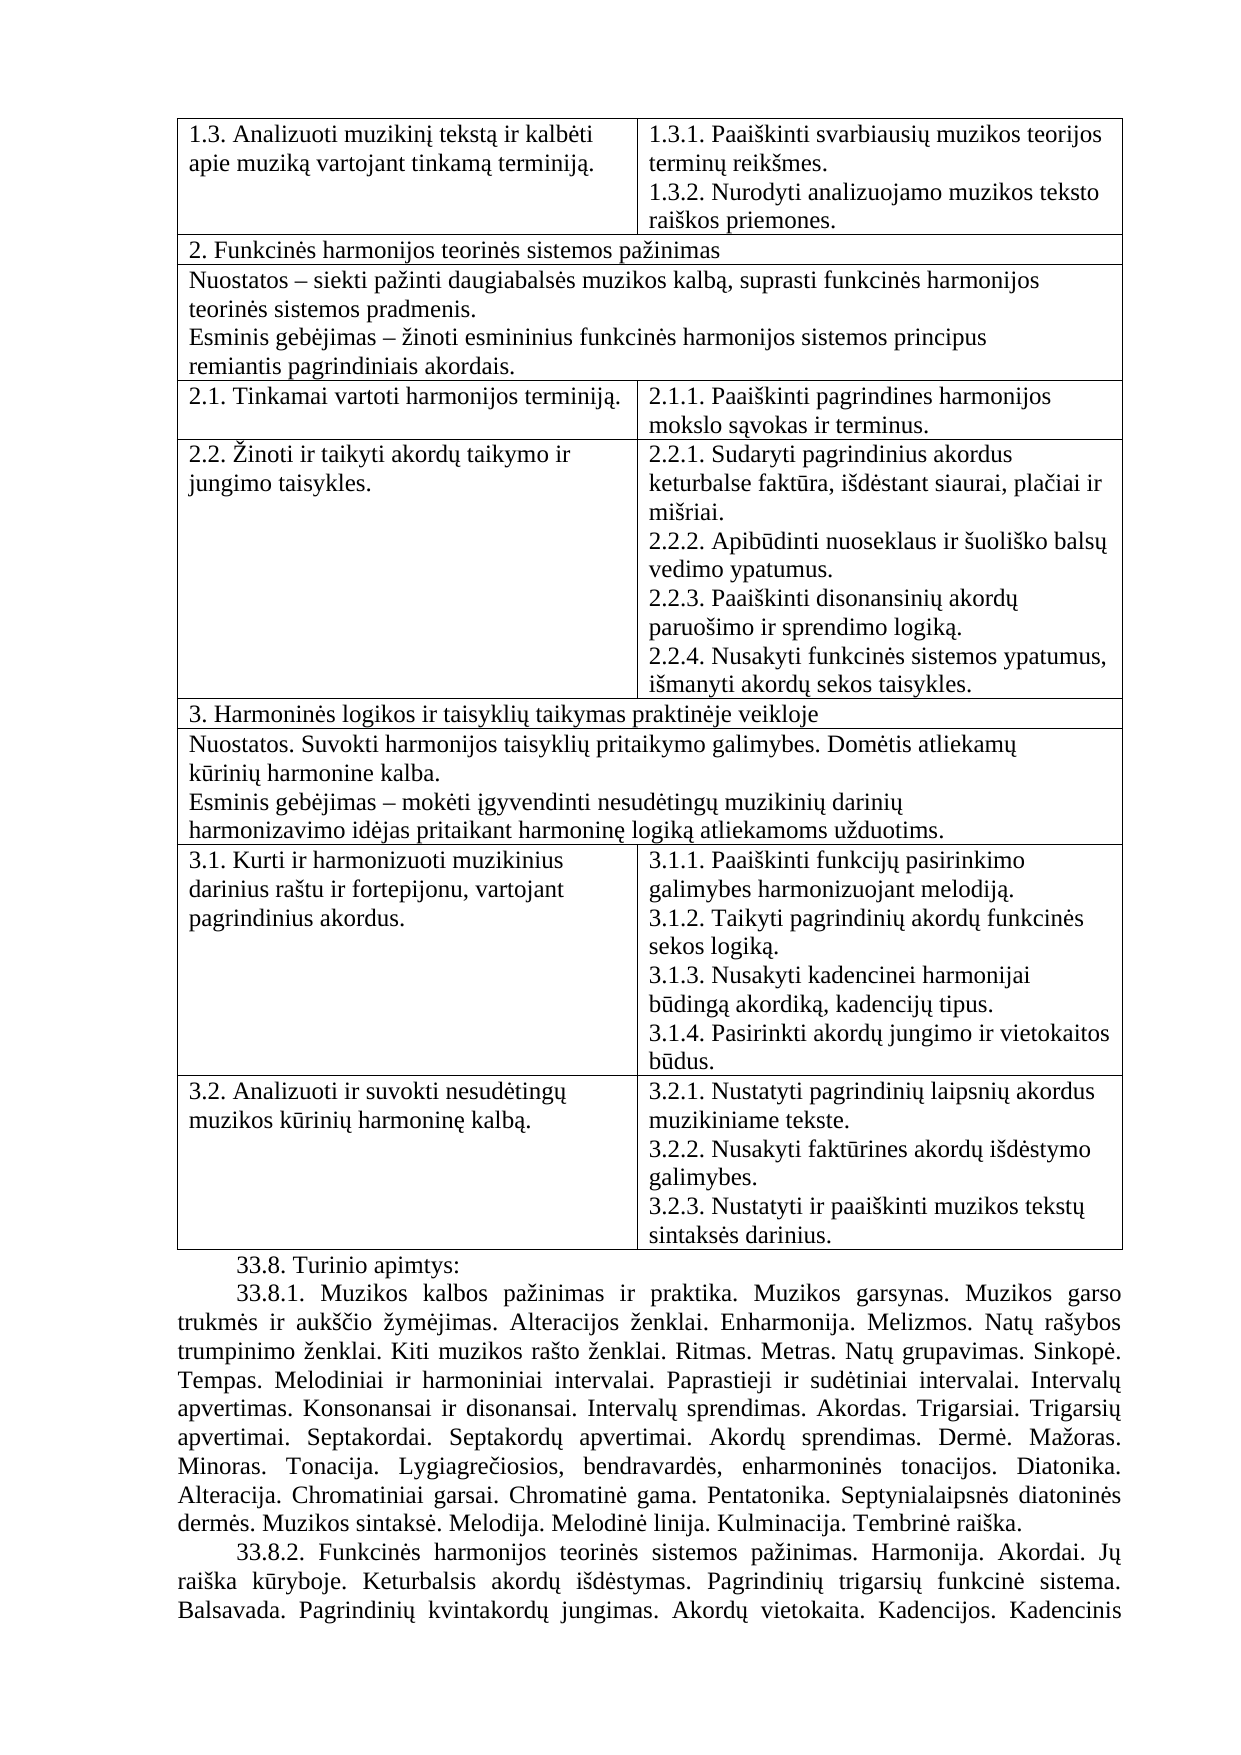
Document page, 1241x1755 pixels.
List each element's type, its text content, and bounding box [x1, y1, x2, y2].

table_cell 2.2.1. Sudaryti pagrindinius akordus keturbalse faktūra, išdėstant siaurai, plačiai ir mišriai. 2.2.2. Apibūdinti nuoseklaus ir šuoliško balsų vedimo ypatumus. 2.2.3. Paaiškinti disonansinių akordų paruošimo ir sprendimo logiką. 2.2.4. Nusakyti funkcinės sistemos ypatumus, išmanyti akordų sekos taisykles. [638, 440, 1122, 698]
table_cell 1.3. Analizuoti muzikinį tekstą ir kalbėti apie muziką vartojant tinkamą terminiją. [178, 119, 637, 234]
table_cell 3.2.1. Nustatyti pagrindinių laipsnių akordus muzikiniame tekste. 3.2.2. Nusakyti faktūrines akordų išdėstymo galimybes. 3.2.3. Nustatyti ir paaiškinti muzikos tekstų sintaksės darinius. [638, 1076, 1122, 1249]
table_cell Nuostatos. Suvokti harmonijos taisyklių pritaikymo galimybes. Domėtis atliekamų kūrinių harmonine kalba. Esminis gebėjimas – mokėti įgyvendinti nesudėtingų muzikinių darinių harmonizavimo idėjas pritaikant harmoninę logiką atliekamoms užduotims. [178, 729, 1063, 844]
table_cell Nuostatos – siekti pažinti daugiabalsės muzikos kalbą, suprasti funkcinės harmonijos teorinės sistemos pradmenis. Esminis gebėjimas – žinoti esmininius funkcinės harmonijos sistemos principus remiantis pagrindiniais akordais. [178, 265, 1063, 380]
table_cell 3. Harmoninės logikos ir taisyklių taikymas praktinėje veikloje [178, 699, 1063, 728]
text 33.8. Turinio apimtys: [177, 1250, 1122, 1278]
table_cell 1.3.1. Paaiškinti svarbiausių muzikos teorijos terminų reikšmes. 1.3.2. Nurodyti analizuojamo muzikos teksto raiškos priemones. [638, 119, 1122, 234]
text 33.8.2. Funkcinės harmonijos teorinės sistemos pažinimas. Harmonija. Akordai. Jų raiška kūryboje. Keturbalsis akordų išdėstymas. Pagrindinių trigarsių funkcinė sistema. Balsavada. Pagrindinių kvintakordų jungimas. Akordų vietokaita. Kadencijos. Kadencinis [177, 1537, 1122, 1623]
table_cell 2.2. Žinoti ir taikyti akordų taikymo ir jungimo taisykles. [178, 440, 637, 698]
table_cell 2.1.1. Paaiškinti pagrindines harmonijos mokslo sąvokas ir terminus. [638, 381, 1122, 438]
table_cell [1063, 729, 1122, 844]
table_cell 2. Funkcinės harmonijos teorinės sistemos pažinimas [178, 235, 1063, 264]
table_cell [1063, 699, 1122, 728]
text 33.8.1. Muzikos kalbos pažinimas ir praktika. Muzikos garsynas. Muzikos garso trukmės ir aukščio žymėjimas. Alteracijos ženklai. Enharmonija. Melizmos. Natų rašybos trumpinimo ženklai. Kiti muzikos rašto ženklai. Ritmas. Metras. Natų grupavimas. Sinkopė. Tempas. Melodiniai ir harmoniniai intervalai. Paprastieji ir sudėtiniai intervalai. Intervalų apvertimas. Konsonansai ir disonansai. Intervalų sprendimas. Akordas. Trigarsiai. Trigarsių apvertimai. Septakordai. Septakordų apvertimai. Akordų sprendimas. Dermė. Mažoras. Minoras. Tonacija. Lygiagrečiosios, bendravardės, enharmoninės tonacijos. Diatonika. Alteracija. Chromatiniai garsai. Chromatinė gama. Pentatonika. Septynialaipsnės diatoninės dermės. Muzikos sintaksė. Melodija. Melodinė linija. Kulminacija. Tembrinė raiška. [177, 1278, 1122, 1537]
table_cell 3.2. Analizuoti ir suvokti nesudėtingų muzikos kūrinių harmoninę kalbą. [178, 1076, 637, 1249]
table_cell 3.1. Kurti ir harmonizuoti muzikinius darinius raštu ir fortepijonu, vartojant pagrindinius akordus. [178, 845, 637, 1075]
table_cell 3.1.1. Paaiškinti funkcijų pasirinkimo galimybes harmonizuojant melodiją. 3.1.2. Taikyti pagrindinių akordų funkcinės sekos logiką. 3.1.3. Nusakyti kadencinei harmonijai būdingą akordiką, kadencijų tipus. 3.1.4. Pasirinkti akordų jungimo ir vietokaitos būdus. [638, 845, 1122, 1075]
table_cell [1063, 265, 1122, 380]
table_cell [1063, 235, 1122, 264]
table_cell 2.1. Tinkamai vartoti harmonijos terminiją. [178, 381, 637, 438]
